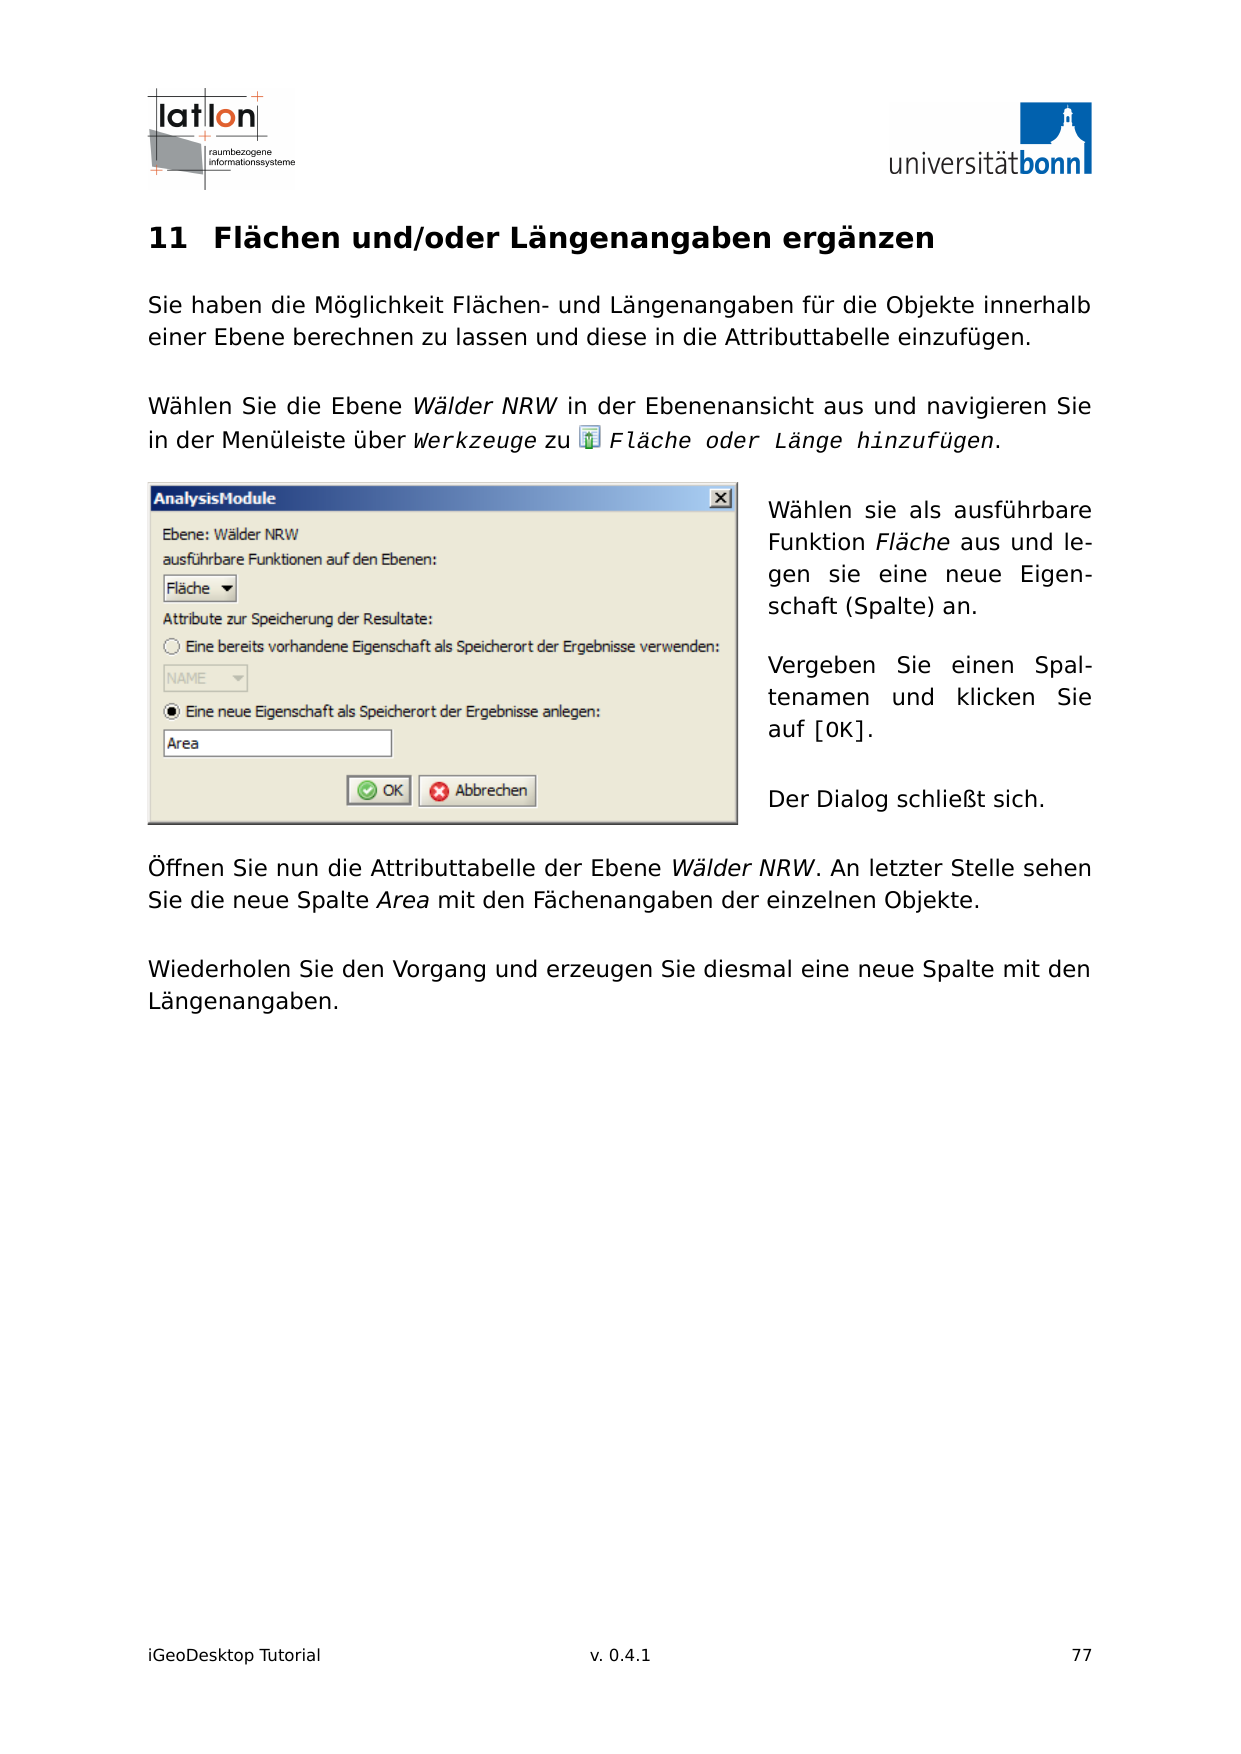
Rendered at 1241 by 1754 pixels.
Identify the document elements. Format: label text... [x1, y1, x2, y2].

picture [889, 102, 1093, 174]
subtitle Flächen und/oder Längenangaben ergänzen [148, 221, 1092, 255]
picture [578, 424, 602, 449]
text Wählen Sie die Ebene Wälder NRW in der Ebenenansicht aus und navigieren Sie in der Menüleiste über Werkzeuge zu Fläche oder Länge hinzufügen. [148, 393, 1092, 455]
text Der Dialog schließt sich. [739, 787, 1092, 813]
text Öffnen Sie nun die Attributtabelle der Ebene Wälder NRW. An letzter Stelle sehen Sie die neue Spalte Area mit den Fächenangaben der einzelnen Objekte. [148, 855, 1092, 914]
text Wählen sie als ausführbare Funktion Fläche aus und le­gen sie eine neue Eigen­schaft (Spalte) an. Vergeben Sie einen Spal­tenamen und klicken Sie auf [OK]. [739, 498, 1092, 744]
picture [147, 88, 295, 190]
picture [147, 482, 739, 825]
text Sie haben die Möglichkeit Flächen- und Längenangaben für die Objekte innerhalb einer Ebene berechnen zu lassen und diese in die Attributtabelle einzufügen. [148, 292, 1092, 351]
text Wiederholen Sie den Vorgang und erzeugen Sie diesmal eine neue Spalte mit den Längenangaben. [148, 956, 1092, 1014]
